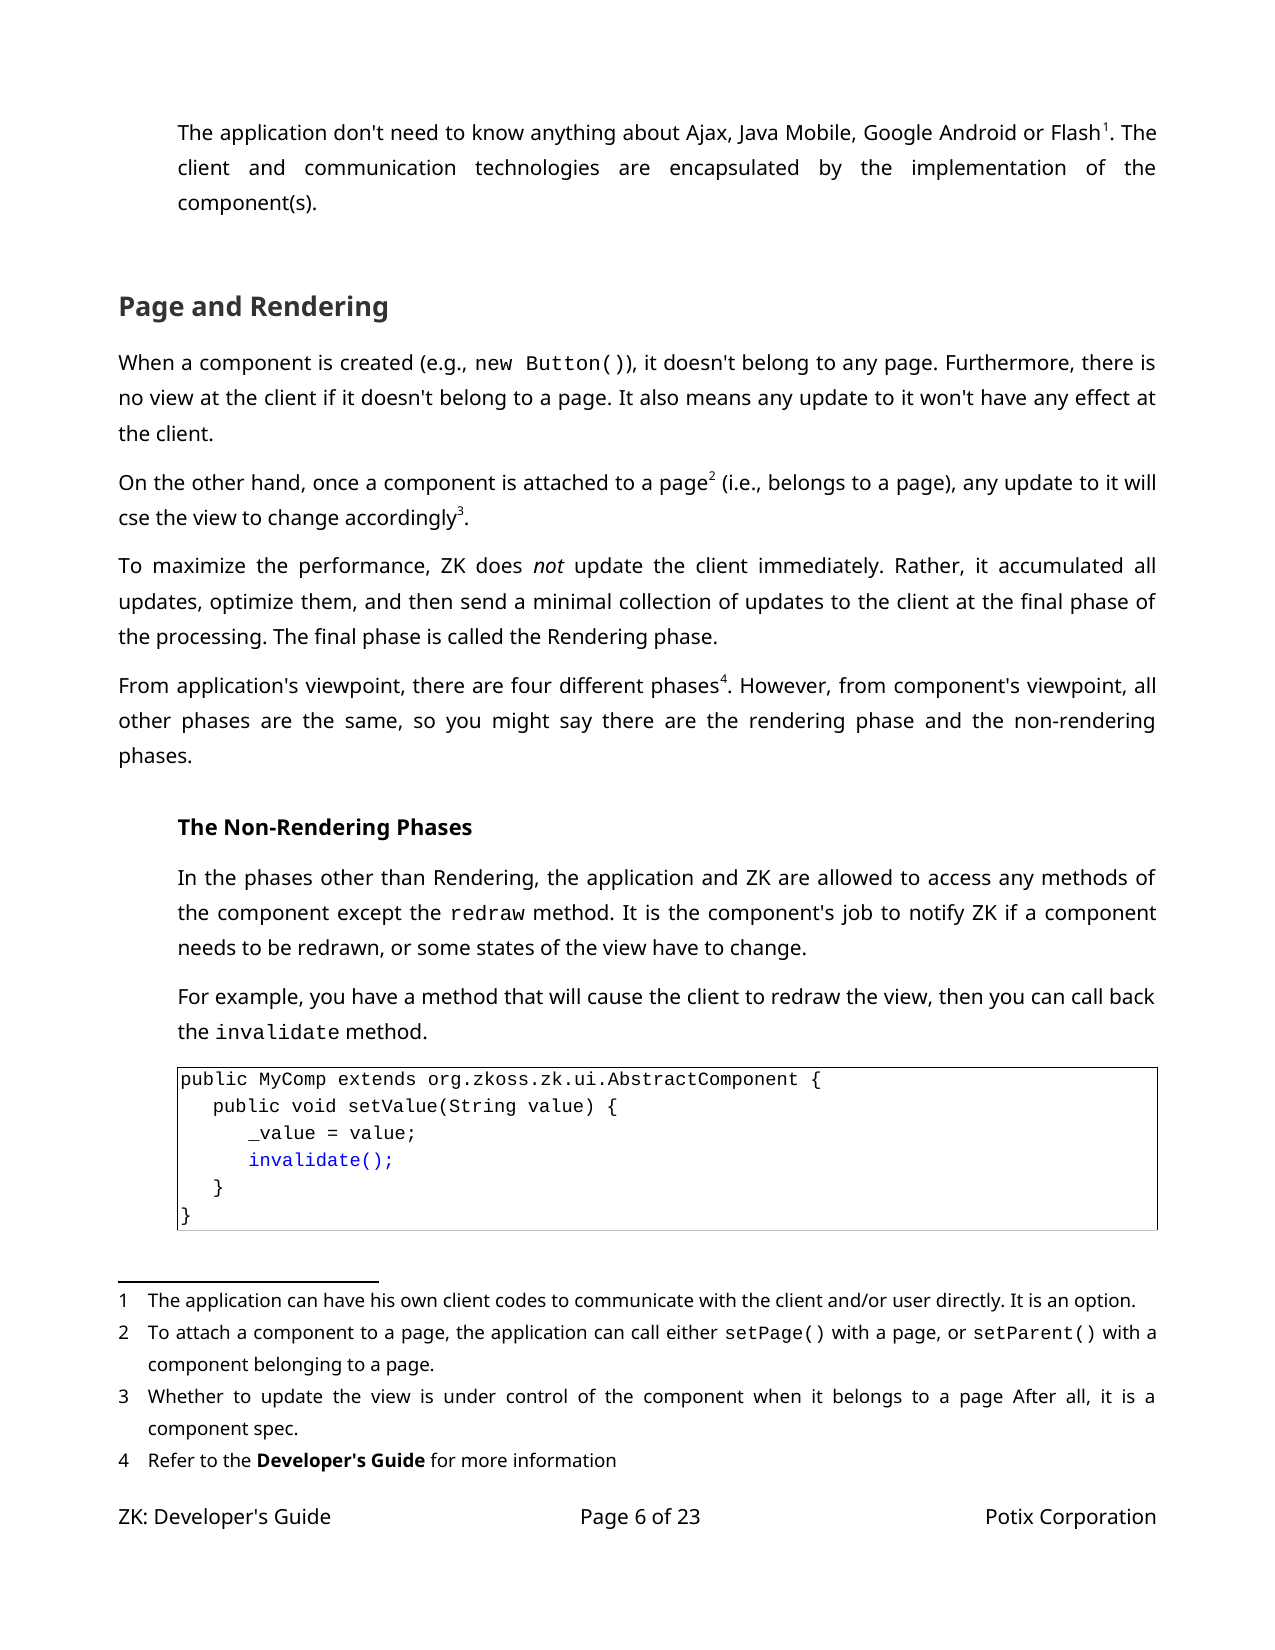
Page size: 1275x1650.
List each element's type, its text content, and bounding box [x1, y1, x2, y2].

text From application's viewpoint, there are four different phases. However, from component's viewpoint, all other phases are the same, so you might say there are the rendering phase and the non-rendering phases. [118, 671, 1157, 769]
text _value = value; [178, 1121, 1157, 1145]
text } [178, 1203, 1157, 1230]
text Refer to the Developer's Guide for more information [118, 1447, 1157, 1473]
text The application can have his own client codes to communicate with the client and/or user directly. It is an option. [118, 1288, 1157, 1313]
text For example, you have a method that will cause the client to redraw the view, then you can call back the invalidate method. [177, 982, 1157, 1046]
text invalidate(); [178, 1148, 1157, 1172]
text public MyComp extends org.zkoss.zk.ui.AbstractComponent { [178, 1068, 1157, 1091]
text When a component is created (e.g., new Button()), it doesn't belong to any page. Furthermore, there is no view at the client if it doesn't belong to a page. It also means any update to it won't have any effect at the client. [118, 348, 1157, 447]
subtitle The Non-Rendering Phases [177, 812, 1157, 842]
text The application don't need to know anything about Ajax, Java Mobile, Google Android or Flash. The client and communication technologies are encapsulated by the implementation of the component(s). [177, 118, 1157, 217]
text public void setValue(String value) { [178, 1094, 1157, 1118]
subtitle Page and Rendering [118, 288, 1157, 324]
text To maximize the performance, ZK does not update the client immediately. Rather, it accumulated all updates, optimize them, and then send a minimal collection of updates to the client at the final phase of the processing. The final phase is called the Rendering phase. [118, 552, 1157, 650]
text To attach a component to a page, the application can call either setPage() with a page, or setParent() with a component belonging to a page. [118, 1320, 1157, 1377]
text Whether to update the view is under control of the component when it belongs to a page After all, it is a component spec. [118, 1384, 1157, 1441]
text } [178, 1175, 1157, 1200]
text In the phases other than Rendering, the application and ZK are allowed to access any methods of the component except the redraw method. It is the component's job to notify ZK if a component needs to be redrawn, or some states of the view have to change. [177, 863, 1157, 962]
text On the other hand, once a component is attached to a page (i.e., belongs to a page), any update to it will cse the view to change accordingly. [118, 468, 1157, 531]
